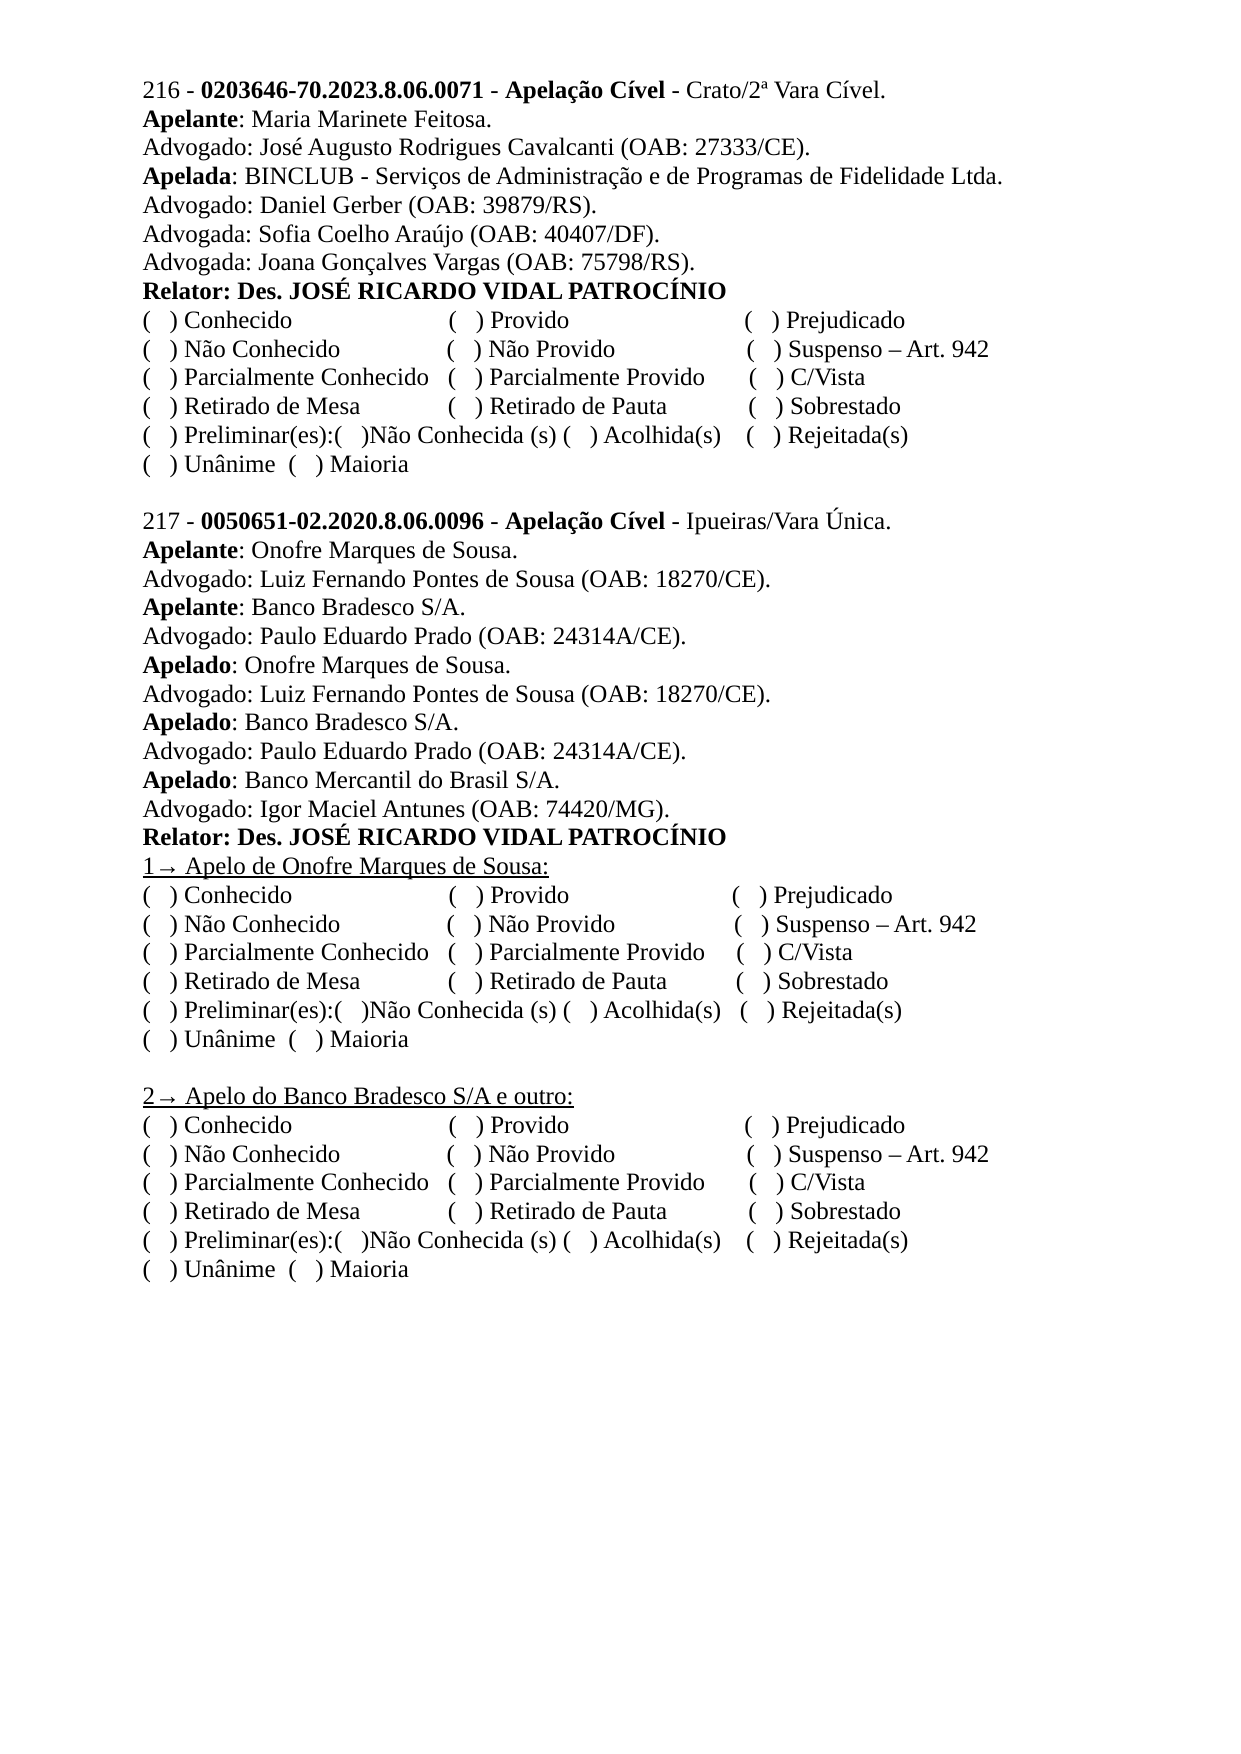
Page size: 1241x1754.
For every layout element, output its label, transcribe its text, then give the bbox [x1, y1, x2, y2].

text ( ) Parcialmente Conhecido ( ) Parcialmente Provido ( ) C/Vista [142, 1167, 1158, 1196]
text Advogado: Paulo Eduardo Prado (OAB: 24314A/CE). [142, 621, 1141, 650]
text ( ) Não Conhecido ( ) Não Provido ( ) Suspenso – Art. 942 [142, 909, 1158, 937]
text Advogado: Igor Maciel Antunes (OAB: 74420/MG). [142, 794, 1141, 822]
text ( ) Não Conhecido ( ) Não Provido ( ) Suspenso – Art. 942 [142, 1139, 1158, 1167]
text ( ) Retirado de Mesa ( ) Retirado de Pauta ( ) Sobrestado [142, 391, 1158, 420]
text ( ) Conhecido ( ) Provido ( ) Prejudicado [142, 305, 1141, 334]
text ( ) Unânime ( ) Maioria [142, 449, 1158, 477]
text ( ) Preliminar(es):( )Não Conhecida (s) ( ) Acolhida(s) ( ) Rejeitada(s) [142, 420, 1158, 449]
text Relator: Des. JOSÉ RICARDO VIDAL PATROCÍNIO [142, 276, 1141, 305]
text 217 - 0050651-02.2020.8.06.0096 - Apelação Cível - Ipueiras/Vara Única. [142, 506, 1141, 535]
text ( ) Preliminar(es):( )Não Conhecida (s) ( ) Acolhida(s) ( ) Rejeitada(s) [142, 1225, 1158, 1254]
text Advogada: Joana Gonçalves Vargas (OAB: 75798/RS). [142, 247, 1141, 276]
text 1→ Apelo de Onofre Marques de Sousa: [142, 851, 1141, 880]
text Advogado: Paulo Eduardo Prado (OAB: 24314A/CE). [142, 736, 1141, 765]
text ( ) Conhecido ( ) Provido ( ) Prejudicado [142, 880, 1141, 909]
text Advogado: Luiz Fernando Pontes de Sousa (OAB: 18270/CE). [142, 679, 1141, 707]
text Advogado: Luiz Fernando Pontes de Sousa (OAB: 18270/CE). [142, 564, 1141, 592]
text ( ) Não Conhecido ( ) Não Provido ( ) Suspenso – Art. 942 [142, 334, 1158, 362]
text ( ) Unânime ( ) Maioria [142, 1024, 1158, 1052]
text Apelado: Onofre Marques de Sousa. [142, 650, 1141, 679]
text Advogada: Sofia Coelho Araújo (OAB: 40407/DF). [142, 219, 1141, 247]
text ( ) Preliminar(es):( )Não Conhecida (s) ( ) Acolhida(s) ( ) Rejeitada(s) [142, 995, 1158, 1024]
text ( ) Parcialmente Conhecido ( ) Parcialmente Provido ( ) C/Vista [142, 362, 1158, 391]
text ( ) Retirado de Mesa ( ) Retirado de Pauta ( ) Sobrestado [142, 1196, 1158, 1225]
text Apelante: Maria Marinete Feitosa. [142, 104, 1141, 132]
text Advogado: Daniel Gerber (OAB: 39879/RS). [142, 190, 1141, 219]
text ( ) Conhecido ( ) Provido ( ) Prejudicado [142, 1110, 1141, 1139]
text Relator: Des. JOSÉ RICARDO VIDAL PATROCÍNIO [142, 822, 1141, 851]
text Apelado: Banco Bradesco S/A. [142, 707, 1141, 736]
text ( ) Parcialmente Conhecido ( ) Parcialmente Provido ( ) C/Vista [142, 937, 1158, 966]
text Apelada: BINCLUB - Serviços de Administração e de Programas de Fidelidade Ltda. [142, 161, 1141, 190]
text ( ) Unânime ( ) Maioria [142, 1254, 1158, 1282]
text Advogado: José Augusto Rodrigues Cavalcanti (OAB: 27333/CE). [142, 132, 1141, 161]
text 216 - 0203646-70.2023.8.06.0071 - Apelação Cível - Crato/2ª Vara Cível. [142, 75, 1141, 104]
text Apelante: Onofre Marques de Sousa. [142, 535, 1141, 564]
text ( ) Retirado de Mesa ( ) Retirado de Pauta ( ) Sobrestado [142, 966, 1158, 995]
text Apelado: Banco Mercantil do Brasil S/A. [142, 765, 1141, 794]
text Apelante: Banco Bradesco S/A. [142, 592, 1141, 621]
text 2→ Apelo do Banco Bradesco S/A e outro: [142, 1081, 1141, 1110]
